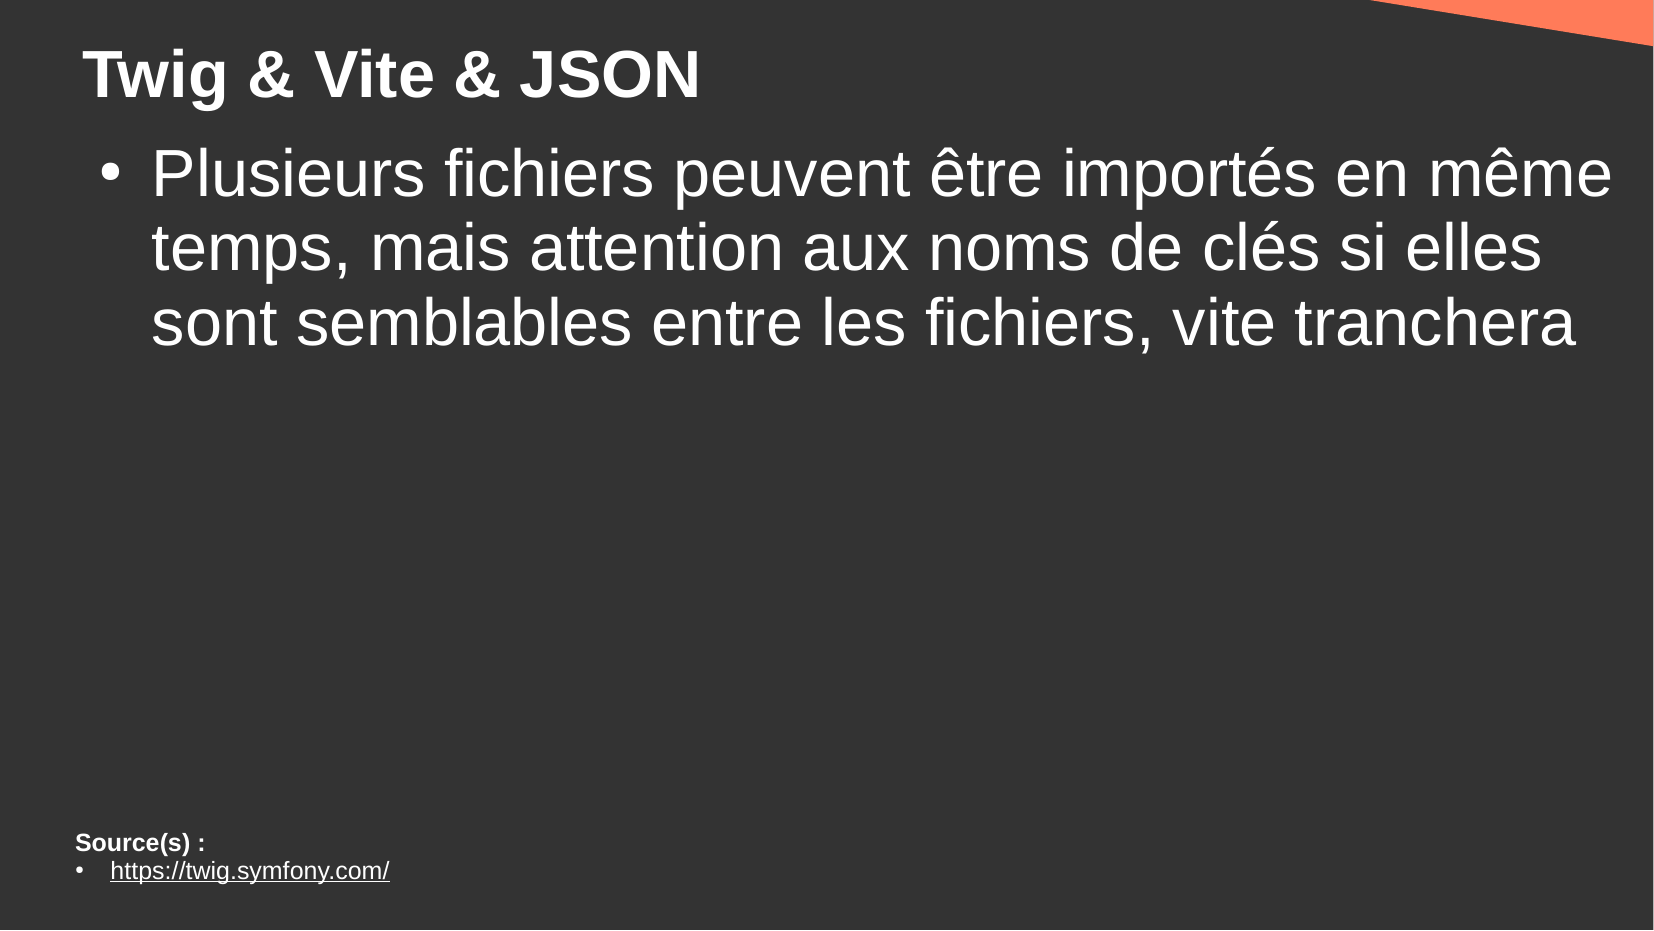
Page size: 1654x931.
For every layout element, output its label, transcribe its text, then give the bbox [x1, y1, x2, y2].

text_box Source(s) : https://twig.symfony.com/ [60, 821, 1546, 931]
text_box [1369, 0, 1654, 47]
list Plusieurs fichiers peuvent être importés en même temps, mais attention aux noms de clés si elles sont semblables entre les fichiers, vite tranchera [80, 135, 1620, 739]
title Twig & Vite & JSON [82, 37, 1571, 112]
